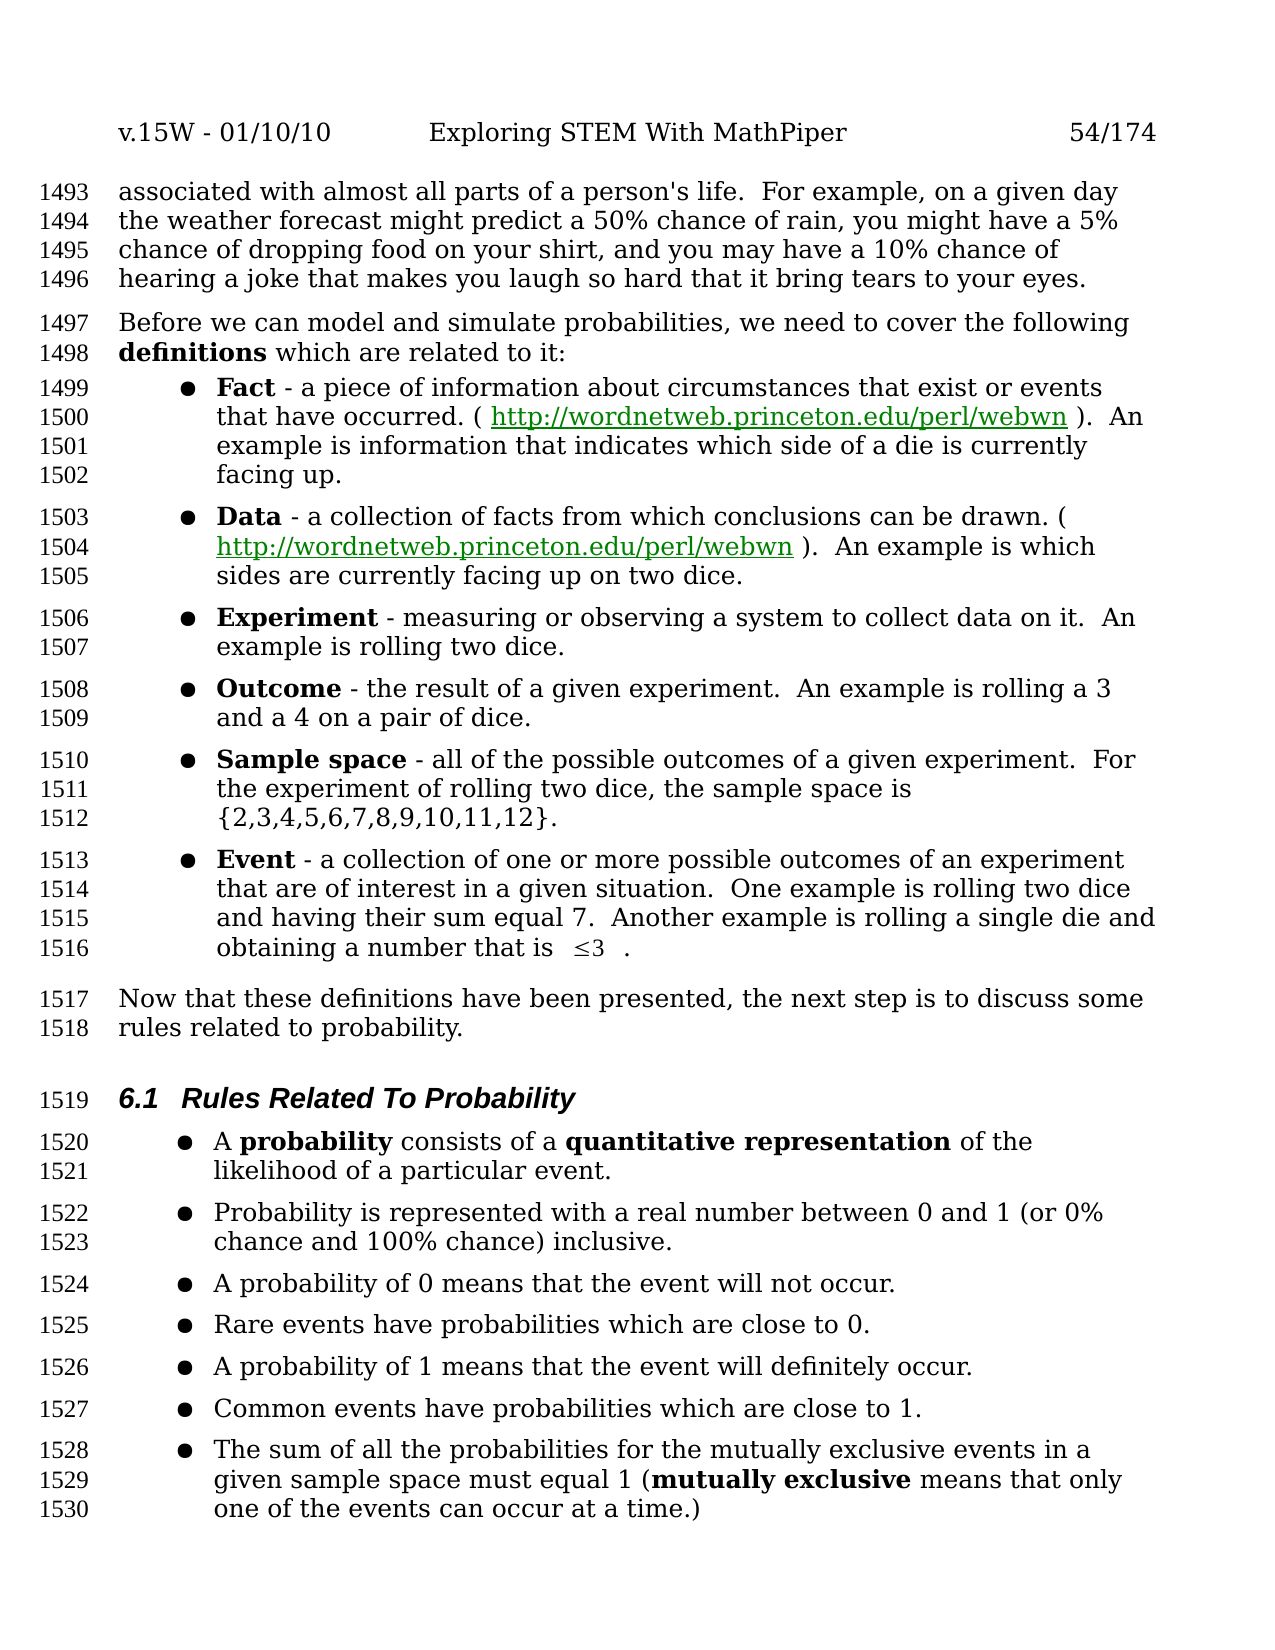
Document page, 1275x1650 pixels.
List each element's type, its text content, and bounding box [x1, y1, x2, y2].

list The sum of all the probabilities for the mutually exclusive events in a given sample space must equal 1 (mutually exclusive means that only one of the events can occur at a time.) [175, 1436, 1157, 1523]
list Fact - a piece of information about circumstances that exist or events that have occurred. ( http://wordnetweb.princeton.edu/perl/webwn ). An example is information that indicates which side of a die is currently facing up. [178, 373, 1157, 490]
text Before we can model and simulate probabilities, we need to cover the following definitions which are related to it: [118, 308, 1157, 367]
list Sample space - all of the possible outcomes of a given experiment. For the experiment of rolling two dice, the sample space is {2,3,4,5,6,7,8,9,10,11,12}. [178, 745, 1157, 832]
list Rare events have probabilities which are close to 0. [175, 1311, 1157, 1340]
list Probability is represented with a real number between 0 and 1 (or 0% chance and 100% chance) inclusive. [175, 1198, 1157, 1256]
list Outcome - the result of a given experiment. An example is rolling a 3 and a 4 on a pair of dice. [178, 674, 1157, 732]
list Experiment - measuring or observing a system to collect data on it. An example is rolling two dice. [178, 603, 1157, 661]
list Common events have probabilities which are close to 1. [175, 1394, 1157, 1423]
subtitle Rules Related To Probability [118, 1082, 1157, 1115]
text Now that these definitions have been presented, the next step is to discuss some rules related to probability. [118, 984, 1157, 1042]
list A probability of 1 means that the event will definitely occur. [175, 1352, 1157, 1381]
text associated with almost all parts of a person's life. For example, on a given day the weather forecast might predict a 50% chance of rain, you might have a 5% chance of dropping food on your shirt, and you may have a 10% chance of hearing a joke that makes you laugh so hard that it bring tears to your eyes. [118, 177, 1157, 293]
list Event - a collection of one or more possible outcomes of an experiment that are of interest in a given situation. One example is rolling two dice and having their sum equal 7. Another example is rolling a single die and obtaining a number that is. [178, 845, 1157, 963]
list A probability of 0 means that the event will not occur. [175, 1269, 1157, 1298]
list A probability consists of a quantitative representation of the likelihood of a particular event. [175, 1127, 1157, 1186]
list Data - a collection of facts from which conclusions can be drawn. ( http://wordnetweb.princeton.edu/perl/webwn ). An example is which sides are currently facing up on two dice. [178, 502, 1157, 590]
